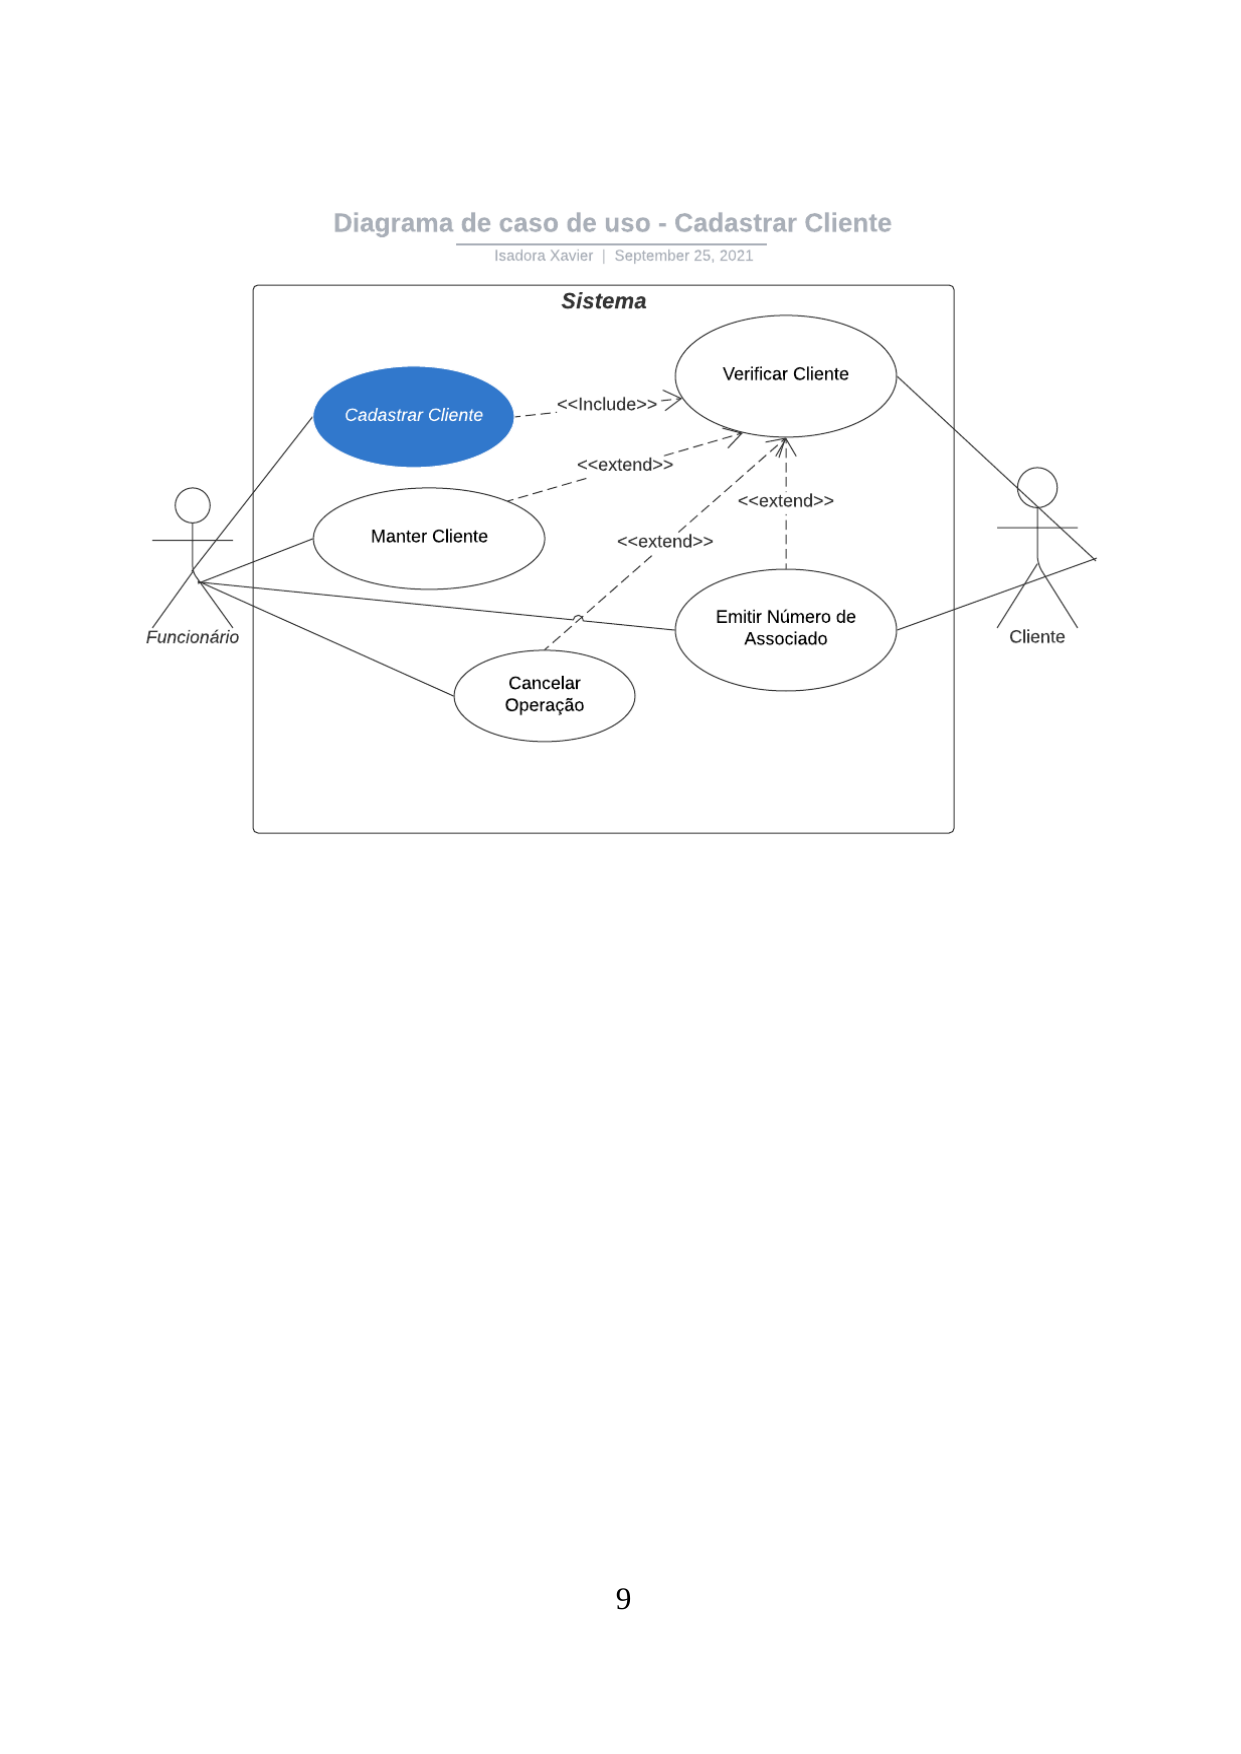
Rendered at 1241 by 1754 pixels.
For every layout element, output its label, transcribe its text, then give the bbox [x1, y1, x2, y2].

text 9 [75, 1581, 1172, 1616]
picture [75, 146, 1146, 965]
